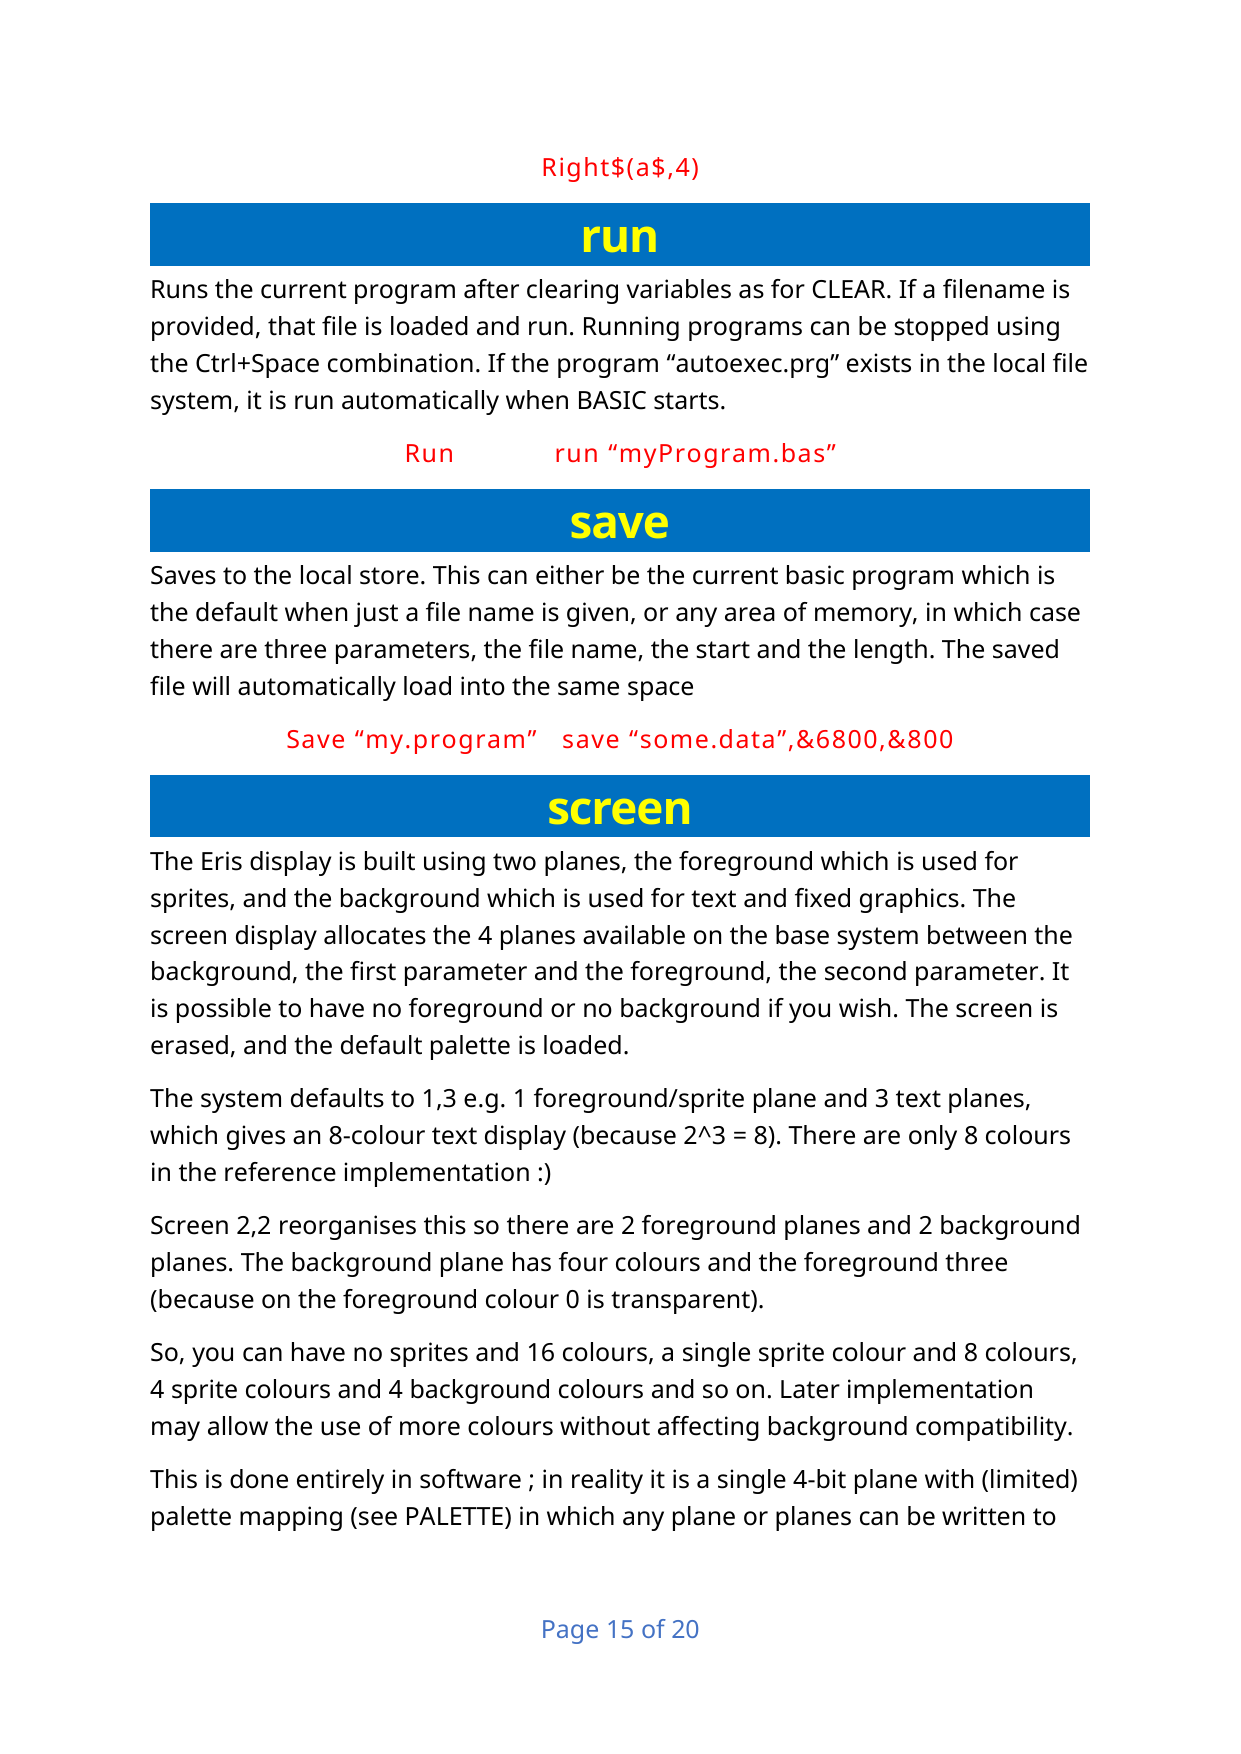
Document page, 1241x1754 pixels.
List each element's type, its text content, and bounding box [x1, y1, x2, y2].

subtitle Save “my.program” save “some.data”,&6800,&800 [150, 722, 1090, 756]
subtitle Right$(a$,4) [150, 150, 1090, 184]
text So, you can have no sprites and 16 colours, a single sprite colour and 8 colours, 4 sprite colours and 4 background colours and so on. Later implementation may allow the use of more colours without affecting background compatibility. [150, 1335, 1090, 1443]
title screen [150, 775, 1090, 837]
text Runs the current program after clearing variables as for CLEAR. If a filename is provided, that file is loaded and run. Running programs can be stopped using the Ctrl+Space combination. If the program “autoexec.prg” exists in the local file system, it is run automatically when BASIC starts. [150, 272, 1090, 416]
title run [150, 203, 1090, 266]
text The system defaults to 1,3 e.g. 1 foreground/sprite plane and 3 text planes, which gives an 8-colour text display (because 2^3 = 8). There are only 8 colours in the reference implementation :) [150, 1081, 1090, 1189]
text The Eris display is built using two planes, the foreground which is used for sprites, and the background which is used for text and fixed graphics. The screen display allocates the 4 planes available on the base system between the background, the first parameter and the foreground, the second parameter. It is possible to have no foreground or no background if you wish. The screen is erased, and the default palette is loaded. [150, 844, 1090, 1062]
text Screen 2,2 reorganises this so there are 2 foreground planes and 2 background planes. The background plane has four colours and the foreground three (because on the foreground colour 0 is transparent). [150, 1208, 1090, 1316]
text This is done entirely in software ; in reality it is a single 4-bit plane with (limited) palette mapping (see PALETTE) in which any plane or planes can be written to [150, 1462, 1090, 1533]
title save [150, 489, 1090, 552]
subtitle Run run “myProgram.bas” [150, 436, 1090, 470]
text Saves to the local store. This can either be the current basic program which is the default when just a file name is given, or any area of memory, in which case there are three parameters, the file name, the start and the length. The saved file will automatically load into the same space [150, 558, 1090, 702]
